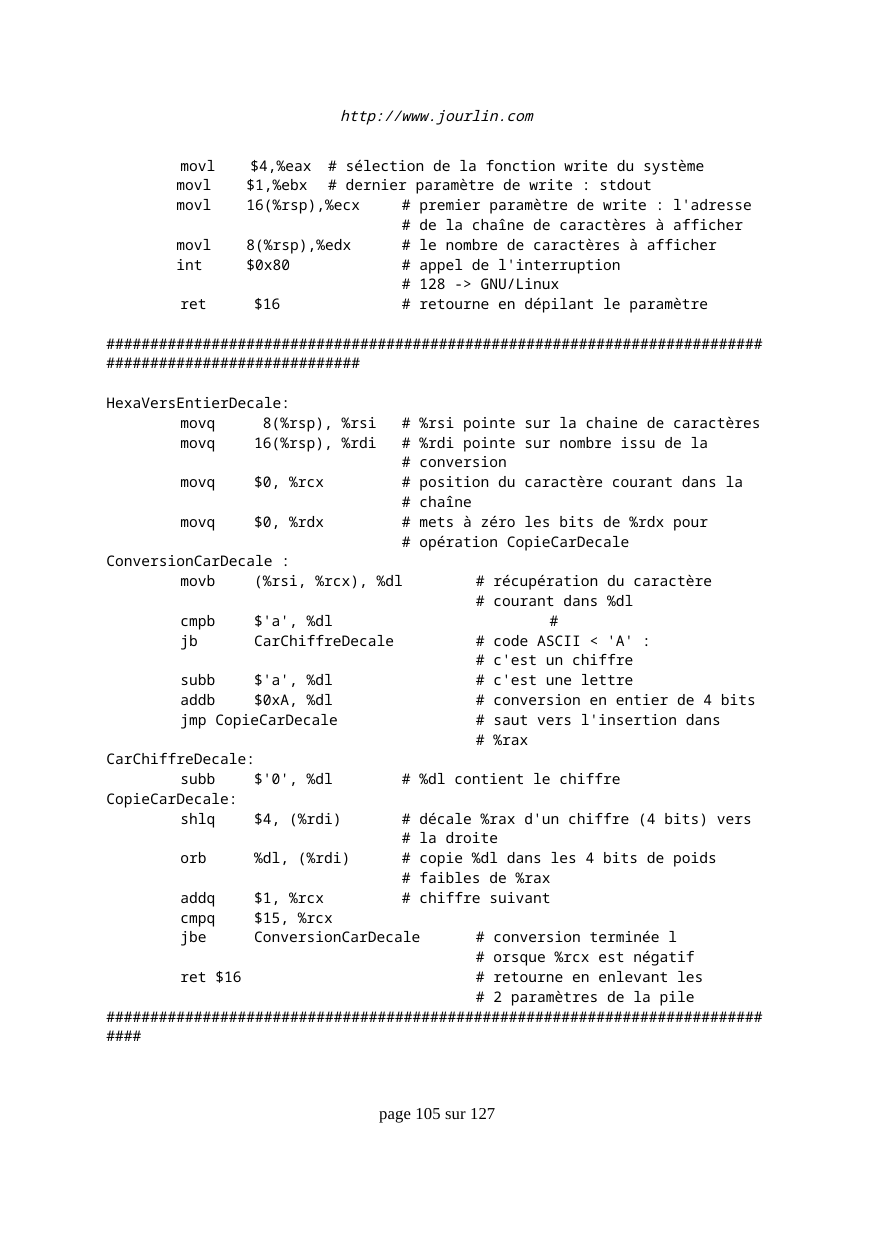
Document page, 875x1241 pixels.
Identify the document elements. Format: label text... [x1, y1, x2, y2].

text cmpq $15, %rcx [106, 908, 768, 927]
text movl 8(%rsp),%edx # le nombre de caractères à afficher [106, 235, 768, 254]
text # %rax [106, 729, 768, 749]
text jb CarChiffreDecale # code ASCII < 'A' : [106, 631, 768, 650]
text # conversion [106, 452, 768, 472]
text # courant dans %dl [106, 591, 768, 611]
text ret $16 # retourne en dépilant le paramètre [106, 294, 768, 314]
text # opération CopieCarDecale [106, 532, 768, 551]
text addb $0xA, %dl # conversion en entier de 4 bits [106, 690, 768, 710]
text movq $0, %rdx # mets à zéro les bits de %rdx pour [106, 512, 768, 532]
text ConversionCarDecale : [106, 551, 768, 571]
text subb $'0', %dl # %dl contient le chiffre [106, 769, 768, 789]
text jbe ConversionCarDecale # conversion terminée l [106, 927, 768, 947]
text # c'est un chiffre [106, 650, 768, 670]
text CopieCarDecale: [106, 789, 768, 809]
text subb $'a', %dl # c'est une lettre [106, 670, 768, 690]
text addq $1, %rcx # chiffre suivant [106, 888, 768, 908]
text # orsque %rcx est négatif [106, 947, 768, 967]
text movl 16(%rsp),%ecx # premier paramètre de write : l'adresse [106, 195, 768, 215]
text movb (%rsi, %rcx), %dl # récupération du caractère [106, 571, 768, 591]
text HexaVersEntierDecale: [106, 393, 768, 413]
text cmpb $'a', %dl # [106, 611, 768, 631]
text # 128 -> GNU/Linux [106, 274, 768, 294]
text movq $0, %rcx # position du caractère courant dans la [106, 472, 768, 492]
text CarChiffreDecale: [106, 749, 768, 769]
text movl $1,%ebx # dernier paramètre de write : stdout [106, 175, 768, 195]
text movq 8(%rsp), %rsi # %rsi pointe sur la chaine de caractères [106, 413, 768, 433]
text shlq $4, (%rdi) # décale %rax d'un chiffre (4 bits) vers [106, 809, 768, 828]
text # 2 paramètres de la pile [106, 987, 768, 1007]
text jmp CopieCarDecale # saut vers l'insertion dans [106, 710, 768, 729]
text movq 16(%rsp), %rdi # %rdi pointe sur nombre issu de la [106, 433, 768, 452]
text movl $4,%eax # sélection de la fonction write du système [106, 156, 768, 175]
text # de la chaîne de caractères à afficher [106, 215, 768, 235]
text ret $16 # retourne en enlevant les [106, 967, 768, 987]
text # chaîne [106, 492, 768, 512]
text ############################################################################### [106, 1007, 768, 1046]
text int $0x80 # appel de l'interruption [106, 254, 768, 274]
text orb %dl, (%rdi) # copie %dl dans les 4 bits de poids [106, 848, 768, 868]
text ######################################################################################################## [106, 334, 768, 373]
text # la droite [106, 828, 768, 848]
text # faibles de %rax [106, 868, 768, 888]
